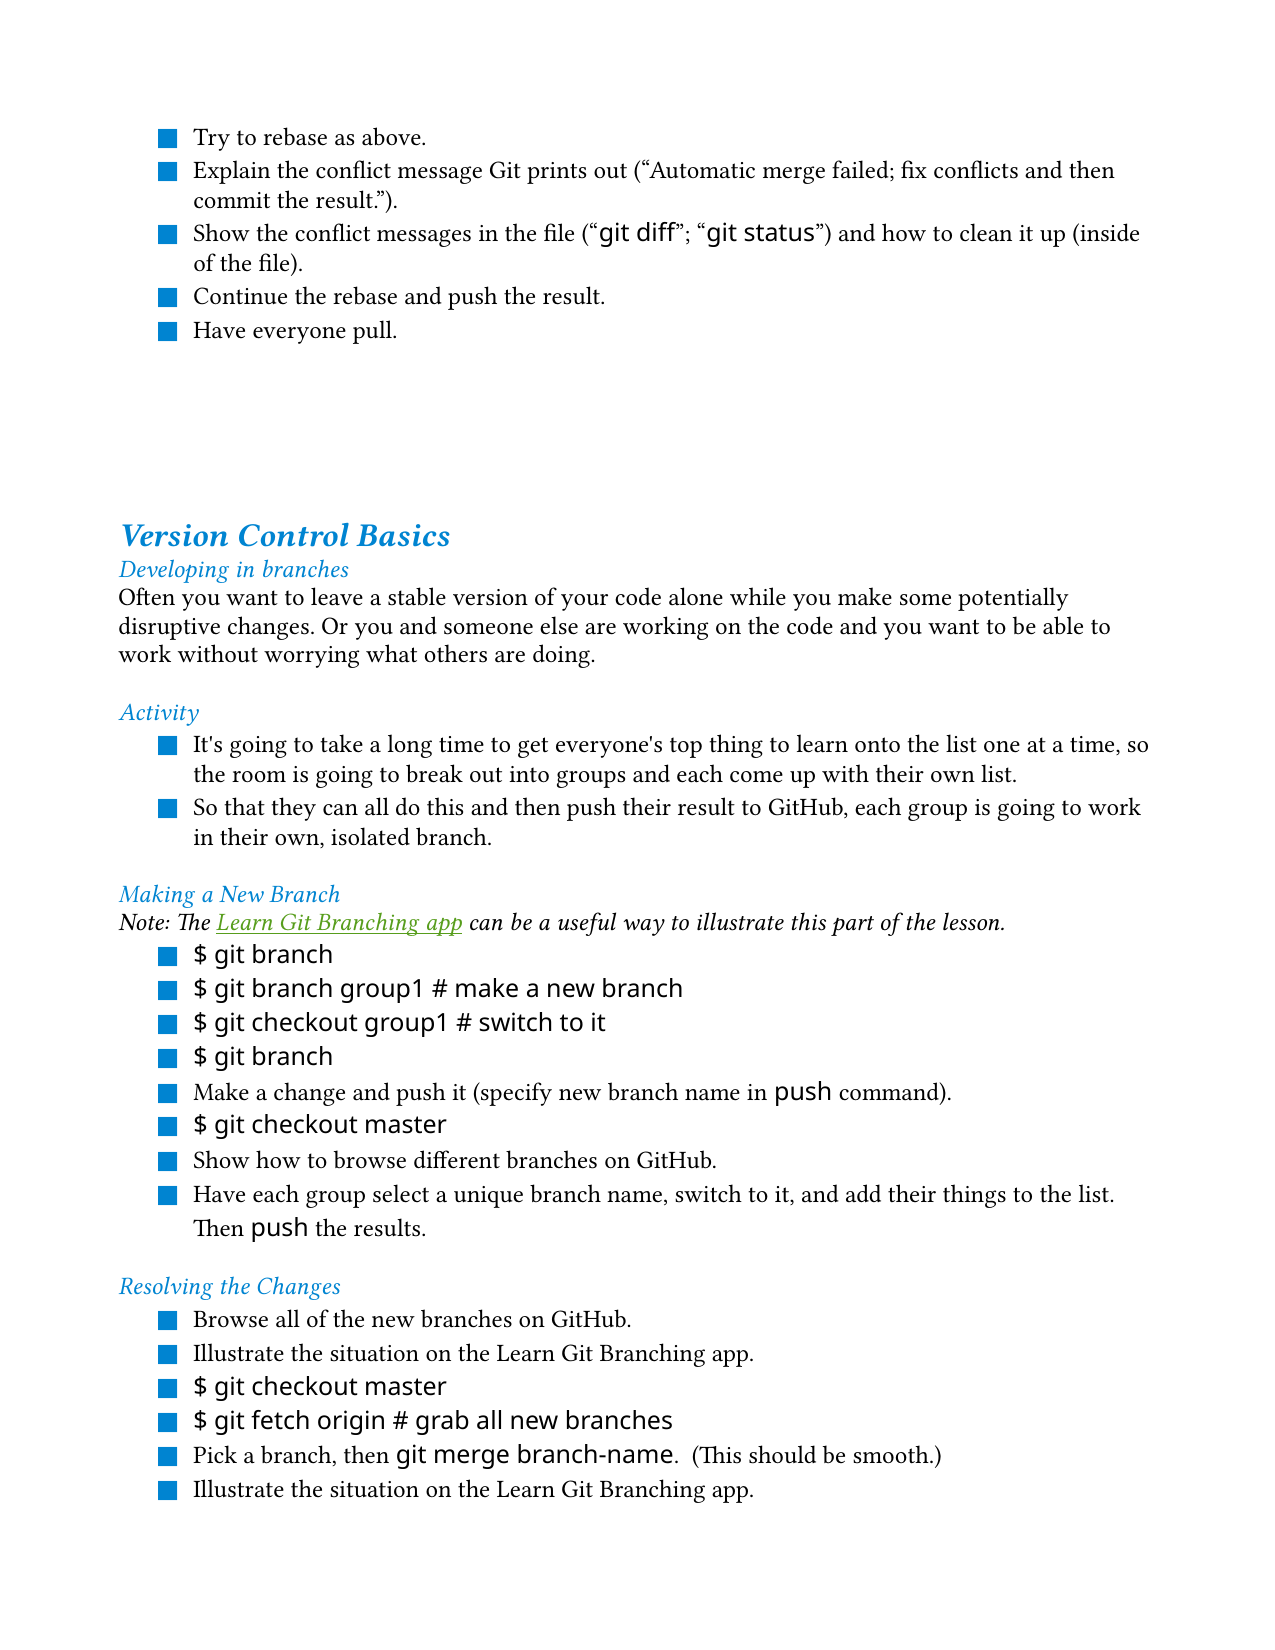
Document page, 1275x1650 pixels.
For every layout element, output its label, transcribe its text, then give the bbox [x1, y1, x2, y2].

list Browse all of the new branches on GitHub. [156, 1301, 1157, 1334]
list It's going to take a long time to get everyone's top thing to learn onto the list one at a time, so the room is going to break out into groups and each come up with their own list. [156, 726, 1157, 789]
list $ git branch [156, 1039, 1157, 1073]
list Make a change and push it (specify new branch name in push command). [156, 1073, 1157, 1107]
text Resolving the Changes [118, 1272, 1157, 1301]
list So that they can all do this and then push their result to GitHub, each group is going to work in their own, isolated branch. [156, 789, 1157, 851]
list Show the conflict messages in the file (“git diff”; “git status”) and how to clean it up (inside of the file). [156, 215, 1157, 277]
list Illustrate the situation on the Learn Git Branching app. [156, 1334, 1157, 1369]
list $ git checkout group1 # switch to it [156, 1005, 1157, 1039]
text Often you want to leave a stable version of your code alone while you make some potentially disruptive changes. Or you and someone else are working on the code and you want to be able to work without worrying what others are doing. [118, 583, 1157, 669]
list Try to rebase as above. [156, 118, 1157, 152]
list Have each group select a unique branch name, switch to it, and add their things to the list. Then push the results. [156, 1175, 1157, 1243]
list Have everyone pull. [156, 311, 1157, 346]
text Developing in branches [118, 555, 1157, 583]
list Explain the conflict message Git prints out (“Automatic merge failed; fix conflicts and then commit the result.”). [156, 152, 1157, 215]
list $ git checkout master [156, 1369, 1157, 1403]
list Pick a branch, then git merge branch-name. (This should be smooth.) [156, 1437, 1157, 1471]
list Continue the rebase and push the result. [156, 277, 1157, 311]
list Illustrate the situation on the Learn Git Branching app. [156, 1471, 1157, 1505]
list $ git branch group1 # make a new branch [156, 971, 1157, 1005]
list $ git branch [156, 937, 1157, 971]
list Show how to browse different branches on GitHub. [156, 1141, 1157, 1175]
text Note: The Learn Git Branching app can be a useful way to illustrate this part of the lesson. [118, 908, 1157, 937]
list $ git checkout master [156, 1107, 1157, 1141]
text Making a New Branch [118, 880, 1157, 908]
text Activity [118, 697, 1157, 726]
text Version Control Basics [118, 517, 1157, 555]
list $ git fetch origin # grab all new branches [156, 1403, 1157, 1437]
